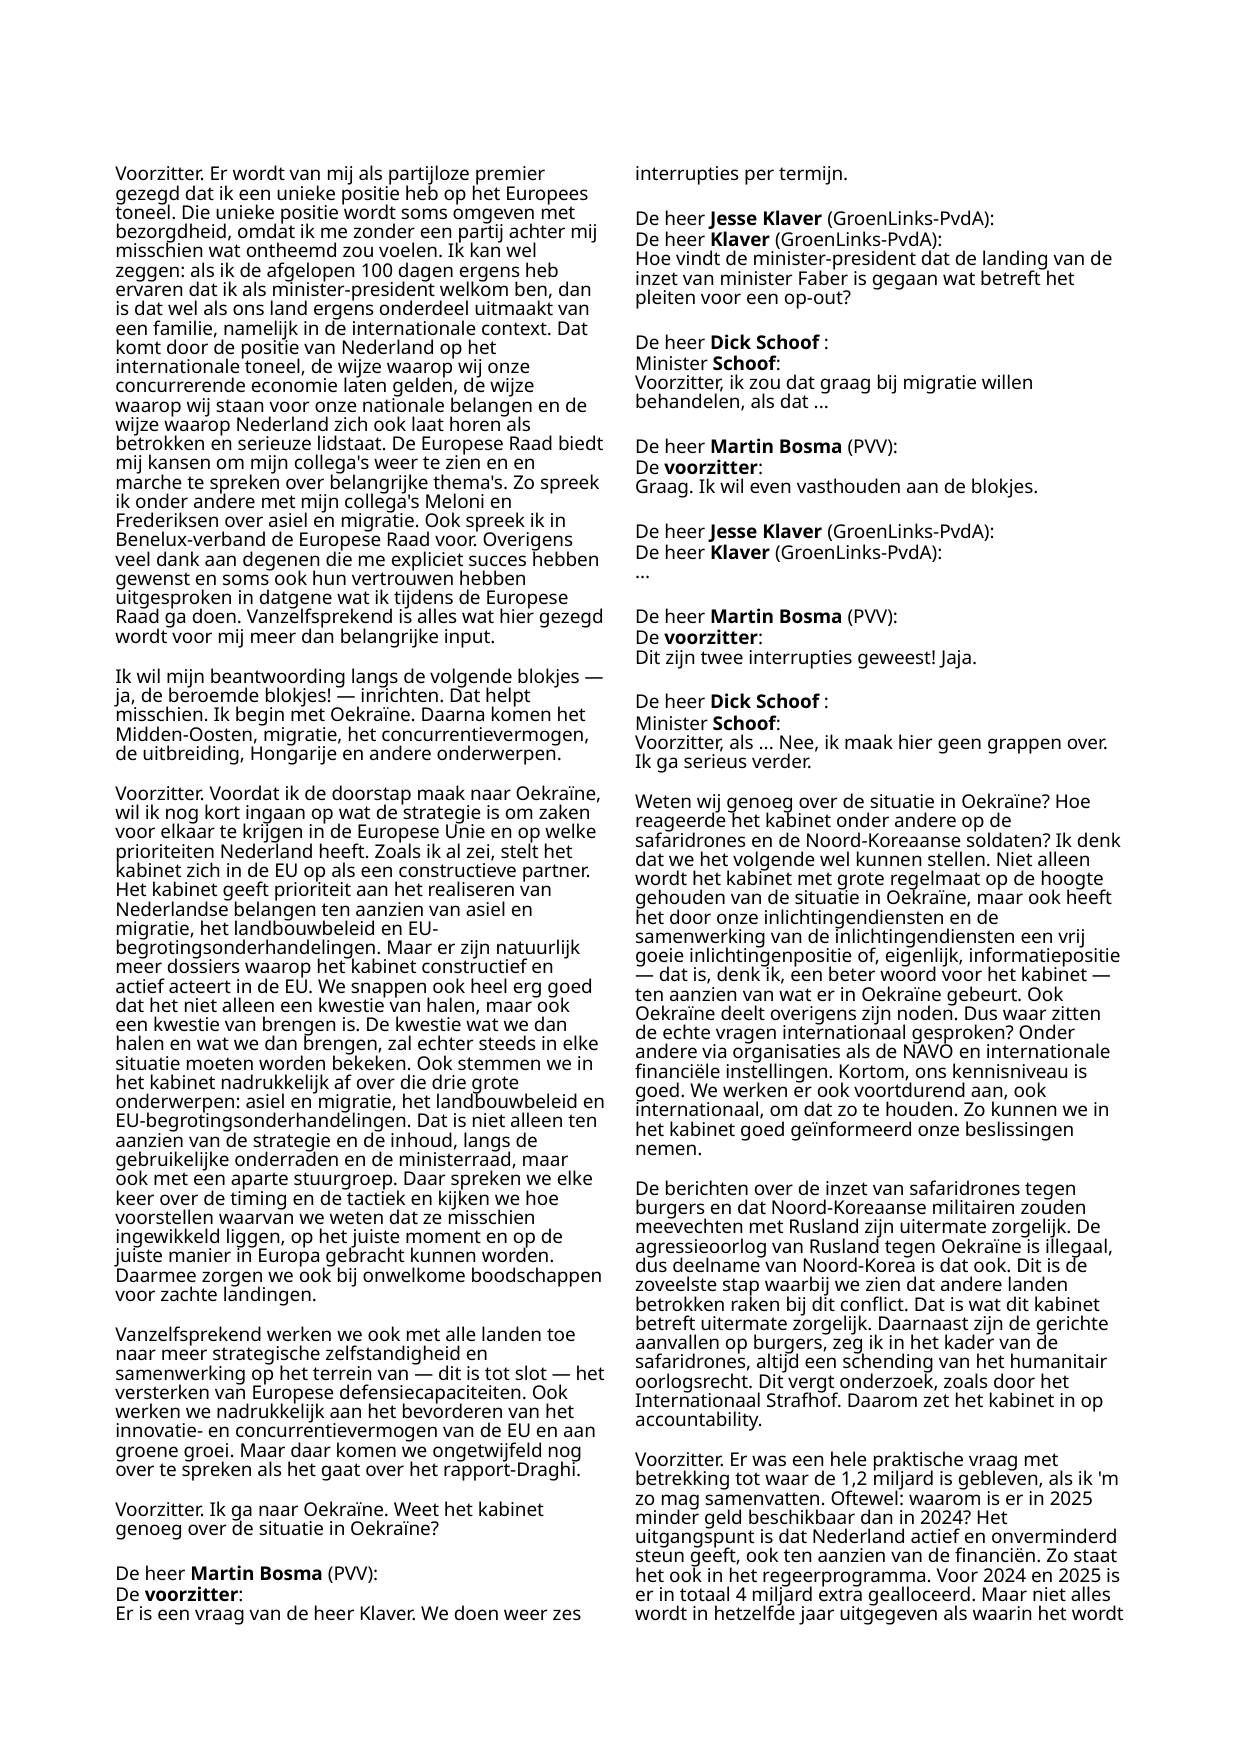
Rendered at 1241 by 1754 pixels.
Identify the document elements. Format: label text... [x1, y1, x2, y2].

text De heer Dick Schoof : [635, 689, 1125, 714]
text Voorzitter. Er was een hele praktische vraag met betrekking tot waar de 1,2 miljard is gebleven, als ik 'm zo mag samenvatten. Oftewel: waarom is er in 2025 minder geld beschikbaar dan in 2024? Het uitgangspunt is dat Nederland actief en onverminderd steun geeft, ook ten aanzien van de financiën. Zo staat het ook in het regeerprogramma. Voor 2024 en 2025 is er in totaal 4 miljard extra gealloceerd. Maar niet alles wordt in hetzelfde jaar uitgegeven als waarin het wordt [635, 1451, 1125, 1624]
text Ik wil mijn beantwoording langs de volgende blokjes — ja, de beroemde blokjes! — inrichten. Dat helpt misschien. Ik begin met Oekraïne. Daarna komen het Midden-Oosten, migratie, het concurrentievermogen, de uitbreiding, Hongarije en andere onderwerpen. [115, 668, 605, 764]
text Dit zijn twee interrupties geweest! Jaja. [635, 649, 1125, 668]
text Weten wij genoeg over de situatie in Oekraïne? Hoe reageerde het kabinet onder andere op de safaridrones en de Noord-Koreaanse soldaten? Ik denk dat we het volgende wel kunnen stellen. Niet alleen wordt het kabinet met grote regelmaat op de hoogte gehouden van de situatie in Oekraïne, maar ook heeft het door onze inlichtingendiensten en de samenwerking van de inlichtingendiensten een vrij goeie inlichtingenpositie of, eigenlijk, informatiepositie — dat is, denk ik, een beter woord voor het kabinet — ten aanzien van wat er in Oekraïne gebeurt. Ook Oekraïne deelt overigens zijn noden. Dus waar zitten de echte vragen internationaal gesproken? Onder andere via organisaties als de NAVO en internationale financiële instellingen. Kortom, ons kennisniveau is goed. We werken er ook voortdurend aan, ook internationaal, om dat zo te houden. Zo kunnen we in het kabinet goed geïnformeerd onze beslissingen nemen. [635, 793, 1125, 1159]
text interrupties per termijn. [635, 165, 1125, 184]
text ... [635, 563, 1125, 583]
text De heer Klaver (GroenLinks-PvdA): [635, 231, 1125, 250]
text Er is een vraag van de heer Klaver. We doen weer zes [115, 1605, 605, 1624]
text Voorzitter. Voordat ik de doorstap maak naar Oekraïne, wil ik nog kort ingaan op wat de strategie is om zaken voor elkaar te krijgen in de Europese Unie en op welke prioriteiten Nederland heeft. Zoals ik al zei, stelt het kabinet zich in de EU op als een constructieve partner. Het kabinet geeft prioriteit aan het realiseren van Nederlandse belangen ten aanzien van asiel en migratie, het landbouwbeleid en EU-begrotingsonderhandelingen. Maar er zijn natuurlijk meer dossiers waarop het kabinet constructief en actief acteert in de EU. We snappen ook heel erg goed dat het niet alleen een kwestie van halen, maar ook een kwestie van brengen is. De kwestie wat we dan halen en wat we dan brengen, zal echter steeds in elke situatie moeten worden bekeken. Ook stemmen we in het kabinet nadrukkelijk af over die drie grote onderwerpen: asiel en migratie, het landbouwbeleid en EU-begrotingsonderhandelingen. Dat is niet alleen ten aanzien van de strategie en de inhoud, langs de gebruikelijke onderraden en de ministerraad, maar ook met een aparte stuurgroep. Daar spreken we elke keer over de timing en de tactiek en kijken we hoe voorstellen waarvan we weten dat ze misschien ingewikkeld liggen, op het juiste moment en op de juiste manier in Europa gebracht kunnen worden. Daarmee zorgen we ook bij onwelkome boodschappen voor zachte landingen. [115, 785, 605, 1305]
text De heer Jesse Klaver (GroenLinks-PvdA): [635, 518, 1125, 544]
text Voorzitter. Ik ga naar Oekraïne. Weet het kabinet genoeg over de situatie in Oekraïne? [115, 1501, 605, 1539]
text De berichten over de inzet van safaridrones tegen burgers en dat Noord-Koreaanse militairen zouden meevechten met Rusland zijn uitermate zorgelijk. De agressieoorlog van Rusland tegen Oekraïne is illegaal, dus deelname van Noord-Korea is dat ook. Dit is de zoveelste stap waarbij we zien dat andere landen betrokken raken bij dit conflict. Dat is wat dit kabinet betreft uitermate zorgelijk. Daarnaast zijn de gerichte aanvallen op burgers, zeg ik in het kader van de safaridrones, altijd een schending van het humanitair oorlogsrecht. Dit vergt onderzoek, zoals door het Internationaal Strafhof. Daarom zet het kabinet in op accountability. [635, 1180, 1125, 1430]
text Voorzitter, als ... Nee, ik maak hier geen grappen over. Ik ga serieus verder. [635, 734, 1125, 772]
text De voorzitter: [115, 1586, 605, 1605]
text Vanzelfsprekend werken we ook met alle landen toe naar meer strategische zelfstandigheid en samenwerking op het terrein van — dit is tot slot — het versterken van Europese defensiecapaciteiten. Ook werken we nadrukkelijk aan het bevorderen van het innovatie- en concurrentievermogen van de EU en aan groene groei. Maar daar komen we ongetwijfeld nog over te spreken als het gaat over het rapport-Draghi. [115, 1326, 605, 1480]
text De heer Martin Bosma (PVV): [115, 1560, 605, 1586]
text De heer Dick Schoof : [635, 329, 1125, 355]
text De heer Jesse Klaver (GroenLinks-PvdA): [635, 205, 1125, 231]
text Minister Schoof: [635, 714, 1125, 734]
text Hoe vindt de minister-president dat de landing van de inzet van minister Faber is gegaan wat betreft het pleiten voor een op-out? [635, 250, 1125, 308]
text De heer Martin Bosma (PVV): [635, 604, 1125, 629]
text Graag. Ik wil even vasthouden aan de blokjes. [635, 478, 1125, 498]
text De heer Klaver (GroenLinks-PvdA): [635, 544, 1125, 563]
text De voorzitter: [635, 459, 1125, 478]
text Minister Schoof: [635, 355, 1125, 374]
text Voorzitter. Er wordt van mij als partijloze premier gezegd dat ik een unieke positie heb op het Europees toneel. Die unieke positie wordt soms omgeven met bezorgdheid, omdat ik me zonder een partij achter mij misschien wat ontheemd zou voelen. Ik kan wel zeggen: als ik de afgelopen 100 dagen ergens heb ervaren dat ik als minister-president welkom ben, dan is dat wel als ons land ergens onderdeel uitmaakt van een familie, namelijk in de internationale context. Dat komt door de positie van Nederland op het internationale toneel, de wijze waarop wij onze concurrerende economie laten gelden, de wijze waarop wij staan voor onze nationale belangen en de wijze waarop Nederland zich ook laat horen als betrokken en serieuze lidstaat. De Europese Raad biedt mij kansen om mijn collega's weer te zien en en marche te spreken over belangrijke thema's. Zo spreek ik onder andere met mijn collega's Meloni en Frederiksen over asiel en migratie. Ook spreek ik in Benelux-verband de Europese Raad voor. Overigens veel dank aan degenen die me expliciet succes hebben gewenst en soms ook hun vertrouwen hebben uitgesproken in datgene wat ik tijdens de Europese Raad ga doen. Vanzelfsprekend is alles wat hier gezegd wordt voor mij meer dan belangrijke input. [115, 165, 605, 647]
text De voorzitter: [635, 629, 1125, 649]
text De heer Martin Bosma (PVV): [635, 433, 1125, 459]
text Voorzitter, ik zou dat graag bij migratie willen behandelen, als dat ... [635, 374, 1125, 413]
